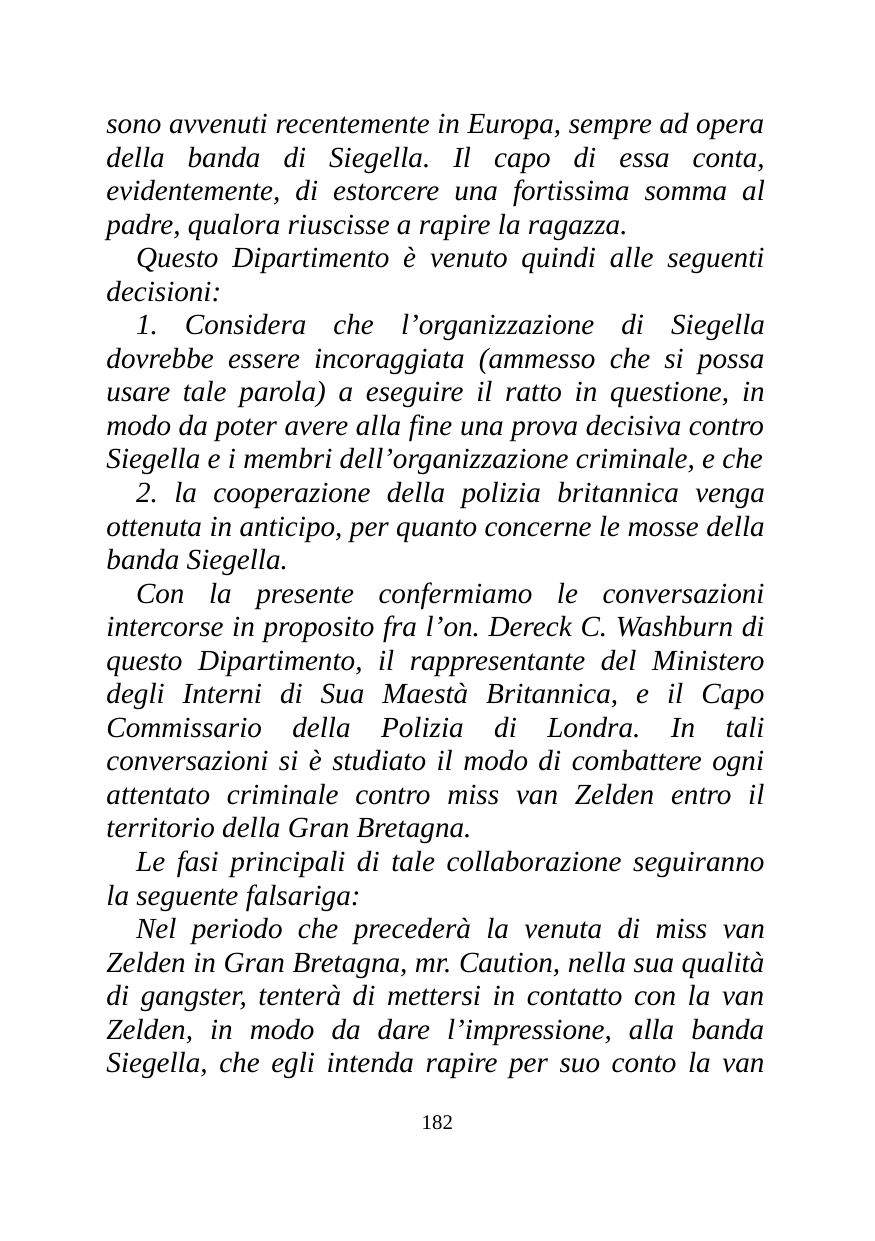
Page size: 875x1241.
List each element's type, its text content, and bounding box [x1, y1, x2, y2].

text Questo Dipartimento è venuto quindi alle seguenti decisioni: [106, 240, 768, 307]
text 1. Considera che l’organizzazione di Siegella dovrebbe essere incoraggiata (ammesso che si possa usare tale parola) a eseguire il ratto in questione, in modo da poter avere alla fine una prova decisiva contro Siegella e i membri dell’organizzazione criminale, e che [106, 307, 768, 475]
text Nel periodo che precederà la venuta di miss van Zelden in Gran Bretagna, mr. Caution, nella sua qualità di gangster, tenterà di mettersi in contatto con la van Zelden, in modo da dare l’impressione, alla banda Siegella, che egli intenda rapire per suo conto la van [106, 911, 768, 1079]
text 2. la cooperazione della polizia britannica venga ottenuta in anticipo, per quanto concerne le mosse della banda Siegella. [106, 475, 768, 576]
text Con la presente confermiamo le conversazioni intercorse in proposito fra l’on. Dereck C. Washburn di questo Dipartimento, il rappresentante del Ministero degli Interni di Sua Maestà Britannica, e il Capo Commissario della Polizia di Londra. In tali conversazioni si è studiato il modo di combattere ogni attentato criminale contro miss van Zelden entro il territorio della Gran Bretagna. [106, 576, 768, 844]
text Le fasi principali di tale collaborazione seguiranno la seguente falsariga: [106, 844, 768, 911]
text sono avvenuti recentemente in Europa, sempre ad opera della banda di Siegella. Il capo di essa conta, evidentemente, di estorcere una fortissima somma al padre, qualora riuscisse a rapire la ragazza. [106, 106, 768, 240]
